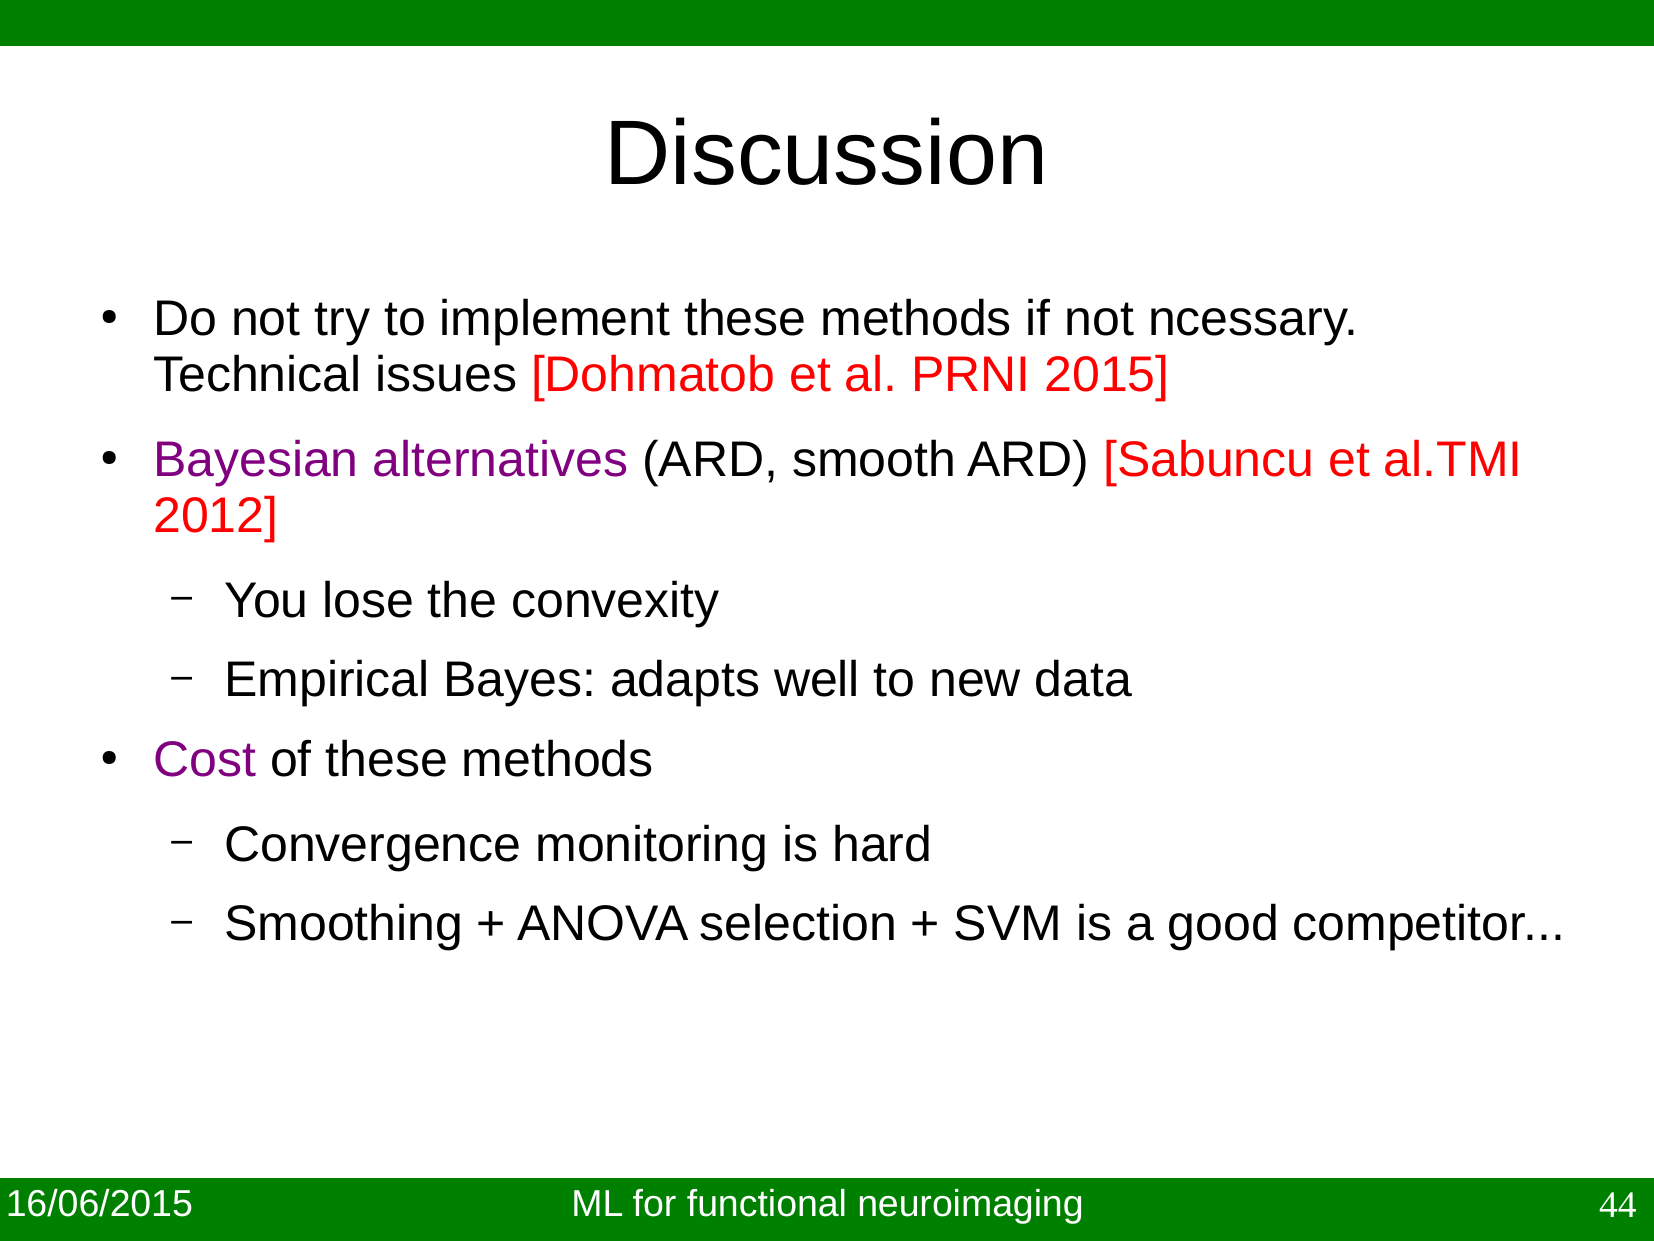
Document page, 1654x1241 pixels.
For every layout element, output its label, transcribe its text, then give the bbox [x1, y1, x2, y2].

list Do not try to implement these methods if not ncessary. Technical issues [Dohmatob et al. PRNI 2015] Bayesian alternatives (ARD, smooth ARD) [Sabuncu et al.TMI 2012] You lose the convexity Empirical Bayes: adapts well to new data Cost of these methods Convergence monitoring is hard Smoothing + ANOVA selection + SVM is a good competitor... [82, 290, 1571, 1066]
title Discussion [82, 49, 1571, 257]
